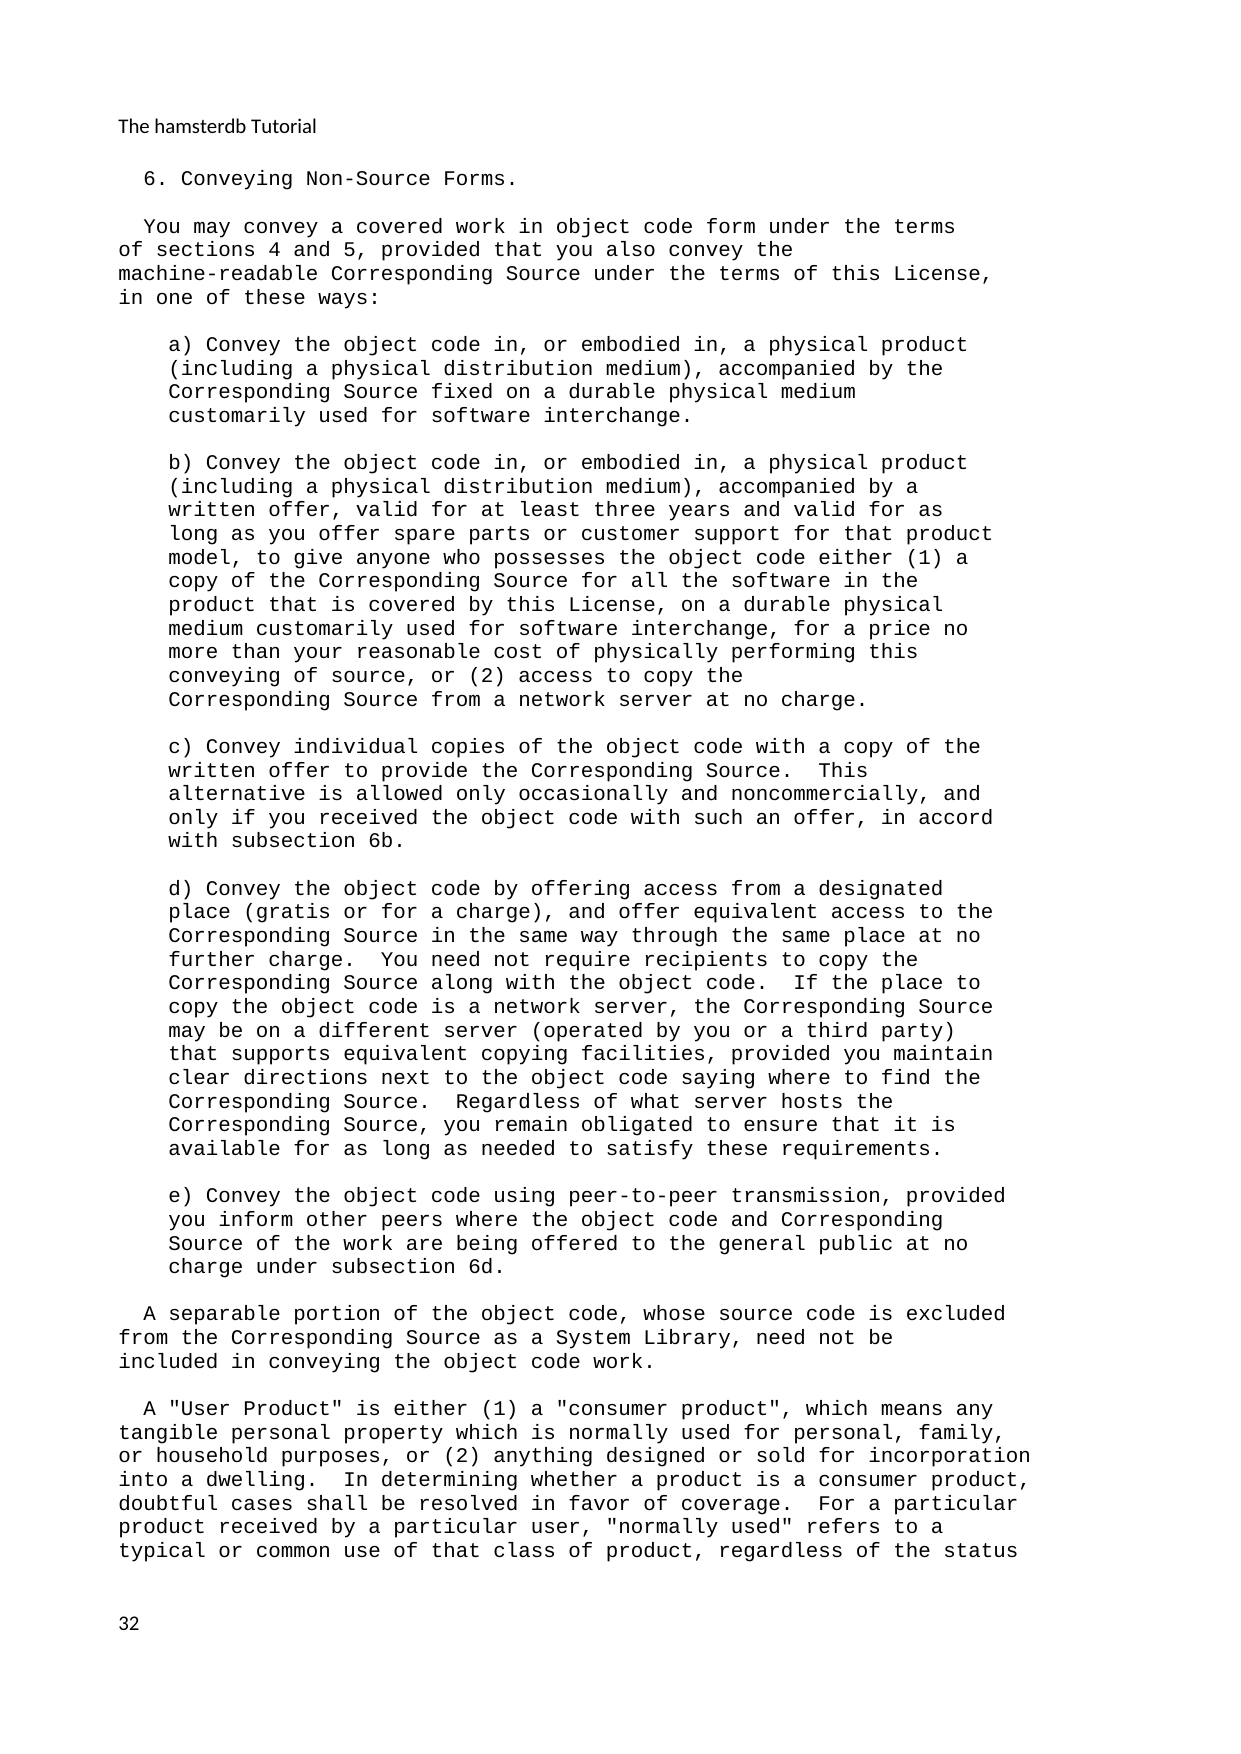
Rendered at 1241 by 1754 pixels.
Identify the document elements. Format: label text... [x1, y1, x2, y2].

text Source of the work are being offered to the general public at no [118, 1232, 1122, 1256]
text c) Convey individual copies of the object code with a copy of the [118, 736, 1122, 759]
text charge under subsection 6d. [118, 1256, 1122, 1280]
text product that is covered by this License, on a durable physical [118, 594, 1122, 618]
text further charge. You need not require recipients to copy the [118, 949, 1122, 972]
text copy the object code is a network server, the Corresponding Source [118, 996, 1122, 1020]
text (including a physical distribution medium), accompanied by a [118, 476, 1122, 499]
text b) Convey the object code in, or embodied in, a physical product [118, 452, 1122, 476]
text a) Convey the object code in, or embodied in, a physical product [118, 334, 1122, 358]
text more than your reasonable cost of physically performing this [118, 641, 1122, 665]
text of sections 4 and 5, provided that you also convey the [118, 239, 1122, 263]
text Corresponding Source, you remain obligated to ensure that it is [118, 1114, 1122, 1138]
text product received by a particular user, "normally used" refers to a [118, 1516, 1122, 1540]
text (including a physical distribution medium), accompanied by the [118, 358, 1122, 381]
text Corresponding Source in the same way through the same place at no [118, 925, 1122, 949]
text model, to give anyone who possesses the object code either (1) a [118, 547, 1122, 570]
text may be on a different server (operated by you or a third party) [118, 1020, 1122, 1043]
text clear directions next to the object code saying where to find the [118, 1067, 1122, 1091]
text place (gratis or for a charge), and offer equivalent access to the [118, 901, 1122, 925]
text tangible personal property which is normally used for personal, family, [118, 1422, 1122, 1445]
text Corresponding Source along with the object code. If the place to [118, 972, 1122, 996]
text written offer, valid for at least three years and valid for as [118, 499, 1122, 523]
text copy of the Corresponding Source for all the software in the [118, 570, 1122, 594]
text that supports equivalent copying facilities, provided you maintain [118, 1043, 1122, 1067]
text doubtful cases shall be resolved in favor of coverage. For a particular [118, 1493, 1122, 1516]
text available for as long as needed to satisfy these requirements. [118, 1138, 1122, 1162]
text into a dwelling. In determining whether a product is a consumer product, [118, 1469, 1122, 1493]
text Corresponding Source. Regardless of what server hosts the [118, 1091, 1122, 1114]
text machine-readable Corresponding Source under the terms of this License, [118, 263, 1122, 287]
text in one of these ways: [118, 287, 1122, 310]
text typical or common use of that class of product, regardless of the status [118, 1540, 1122, 1563]
text medium customarily used for software interchange, for a price no [118, 618, 1122, 641]
text Corresponding Source from a network server at no charge. [118, 689, 1122, 712]
text conveying of source, or (2) access to copy the [118, 665, 1122, 689]
text with subsection 6b. [118, 831, 1122, 854]
text from the Corresponding Source as a System Library, need not be [118, 1327, 1122, 1351]
text long as you offer spare parts or customer support for that product [118, 523, 1122, 547]
text included in conveying the object code work. [118, 1351, 1122, 1374]
text Corresponding Source fixed on a durable physical medium [118, 381, 1122, 405]
text alternative is allowed only occasionally and noncommercially, and [118, 783, 1122, 807]
text 6. Conveying Non-Source Forms. [118, 168, 1122, 192]
text you inform other peers where the object code and Corresponding [118, 1209, 1122, 1232]
text A "User Product" is either (1) a "consumer product", which means any [118, 1398, 1122, 1422]
text or household purposes, or (2) anything designed or sold for incorporation [118, 1445, 1122, 1469]
text A separable portion of the object code, whose source code is excluded [118, 1303, 1122, 1327]
text written offer to provide the Corresponding Source. This [118, 759, 1122, 783]
text customarily used for software interchange. [118, 405, 1122, 428]
text You may convey a covered work in object code form under the terms [118, 216, 1122, 239]
text only if you received the object code with such an offer, in accord [118, 807, 1122, 831]
text d) Convey the object code by offering access from a designated [118, 878, 1122, 901]
text e) Convey the object code using peer-to-peer transmission, provided [118, 1185, 1122, 1209]
